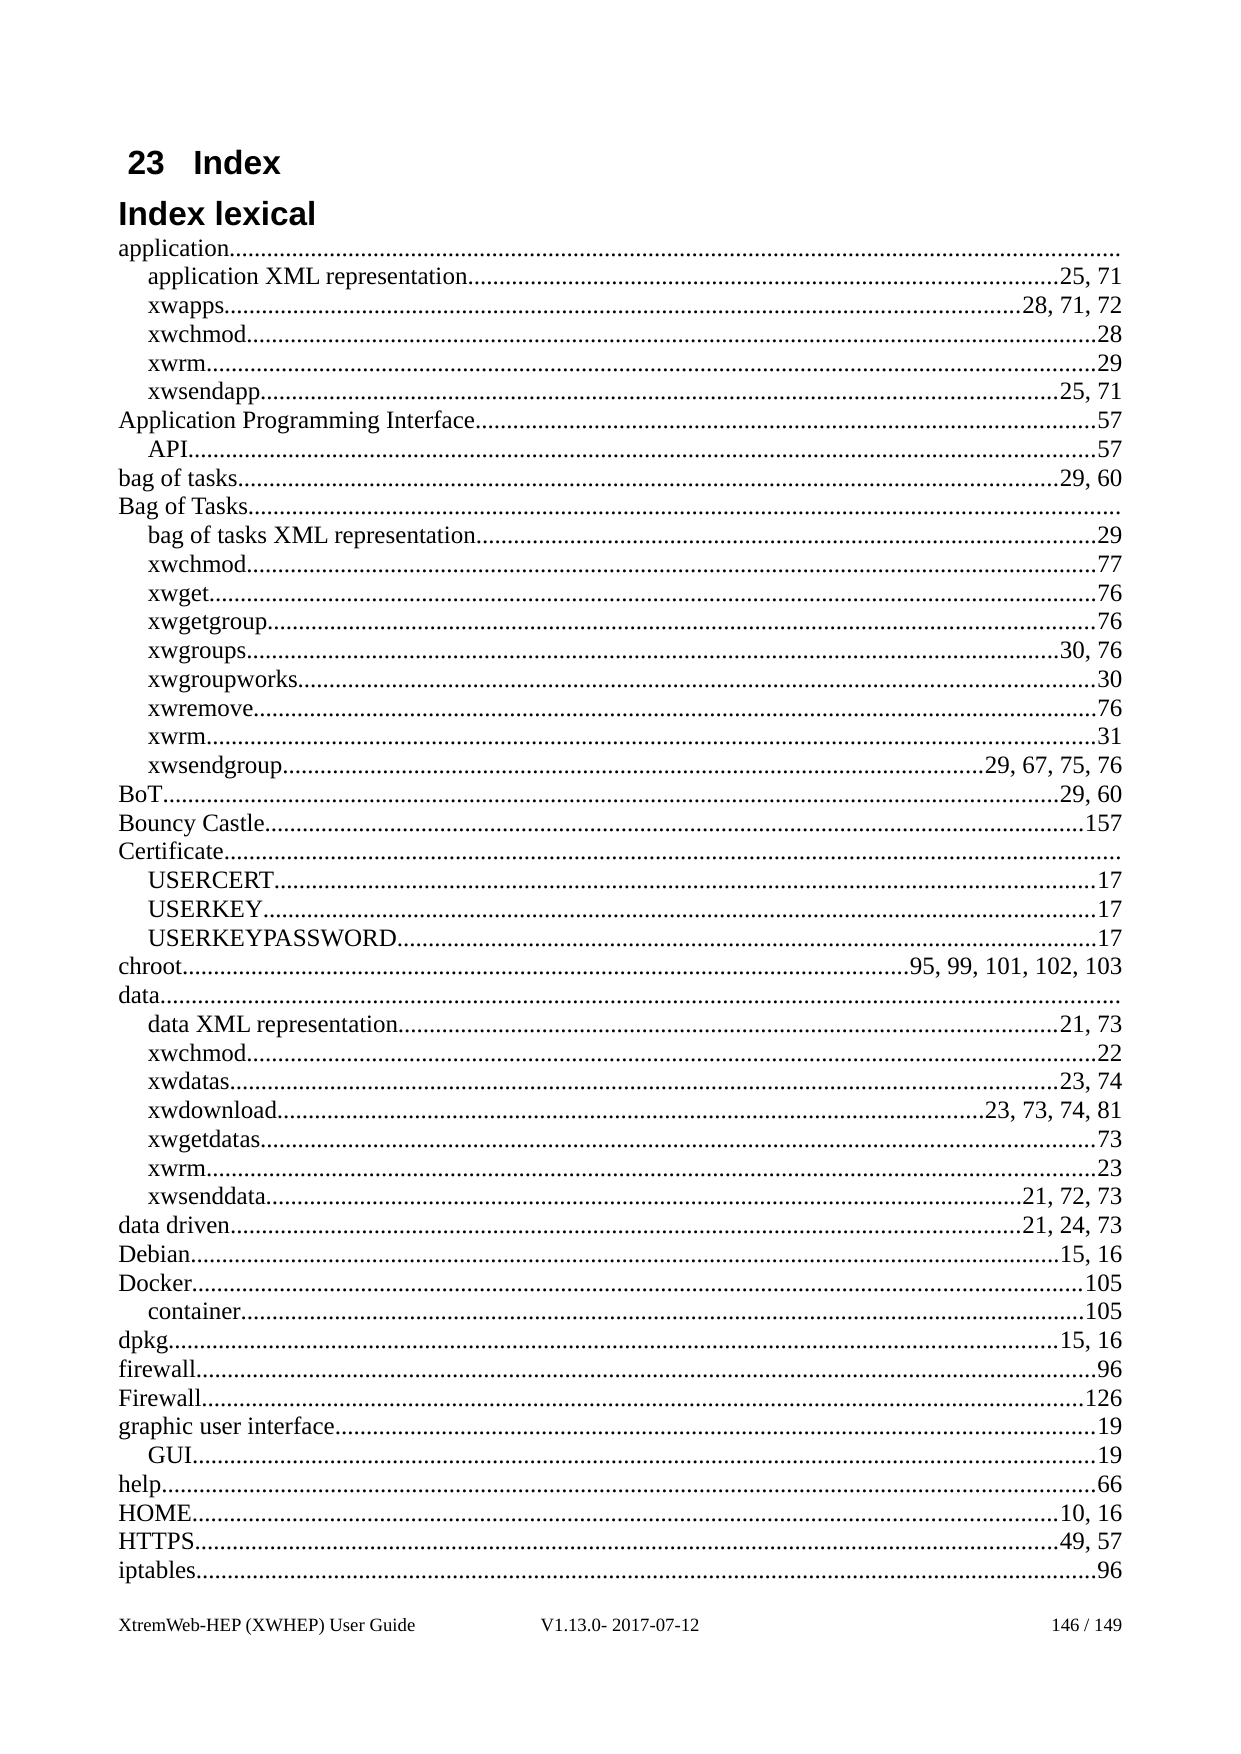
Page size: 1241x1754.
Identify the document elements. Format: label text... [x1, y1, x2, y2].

text Bouncy Castle 157 [118, 808, 1122, 836]
text graphic user interface 19 [118, 1411, 1122, 1440]
text xwget 76 [148, 578, 1122, 606]
text HTTPS 49, 57 [118, 1526, 1122, 1555]
text xwgetdatas 73 [148, 1124, 1122, 1153]
text BoT 29, 60 [118, 779, 1122, 808]
subtitle Index lexical [118, 194, 1122, 233]
text bag of tasks 29, 60 [118, 463, 1122, 491]
text HOME 10, 16 [118, 1498, 1122, 1526]
text help 66 [118, 1469, 1122, 1498]
text xwdownload 23, 73, 74, 81 [148, 1095, 1122, 1124]
text bag of tasks XML representation 29 [148, 520, 1122, 549]
text application XML representation 25, 71 [148, 261, 1122, 290]
text xwsenddata 21, 72, 73 [148, 1181, 1122, 1210]
text Debian 15, 16 [118, 1239, 1122, 1268]
text application [118, 233, 1122, 261]
text Bag of Tasks [118, 491, 1122, 520]
text xwgroupworks 30 [148, 664, 1122, 693]
subtitle Index [118, 143, 1122, 182]
text xwdatas 23, 74 [148, 1066, 1122, 1095]
text USERKEY 17 [148, 894, 1122, 923]
text xwgetgroup 76 [148, 606, 1122, 635]
text xwchmod 77 [148, 549, 1122, 578]
text Docker 105 [118, 1268, 1122, 1296]
text xwremove 76 [148, 693, 1122, 721]
text data driven 21, 24, 73 [118, 1210, 1122, 1239]
text xwchmod 28 [148, 319, 1122, 348]
text GUI 19 [148, 1440, 1122, 1469]
text iptables 96 [118, 1555, 1122, 1584]
text xwchmod 22 [148, 1038, 1122, 1066]
text dpkg 15, 16 [118, 1325, 1122, 1354]
text Firewall 126 [118, 1383, 1122, 1411]
text firewall 96 [118, 1354, 1122, 1383]
text Certificate [118, 836, 1122, 865]
text xwsendgroup 29, 67, 75, 76 [148, 750, 1122, 779]
text chroot 95, 99, 101, 102, 103 [118, 951, 1122, 980]
text xwgroups 30, 76 [148, 635, 1122, 664]
text xwsendapp 25, 71 [148, 376, 1122, 405]
text xwrm 29 [148, 348, 1122, 376]
text data XML representation 21, 73 [148, 1009, 1122, 1038]
text USERCERT 17 [148, 865, 1122, 894]
text container 105 [148, 1296, 1122, 1325]
text data [118, 980, 1122, 1009]
text API 57 [148, 434, 1122, 463]
text xwapps 28, 71, 72 [148, 290, 1122, 319]
text Application Programming Interface 57 [118, 405, 1122, 434]
text xwrm 23 [148, 1153, 1122, 1181]
text USERKEYPASSWORD 17 [148, 923, 1122, 951]
text xwrm 31 [148, 721, 1122, 750]
